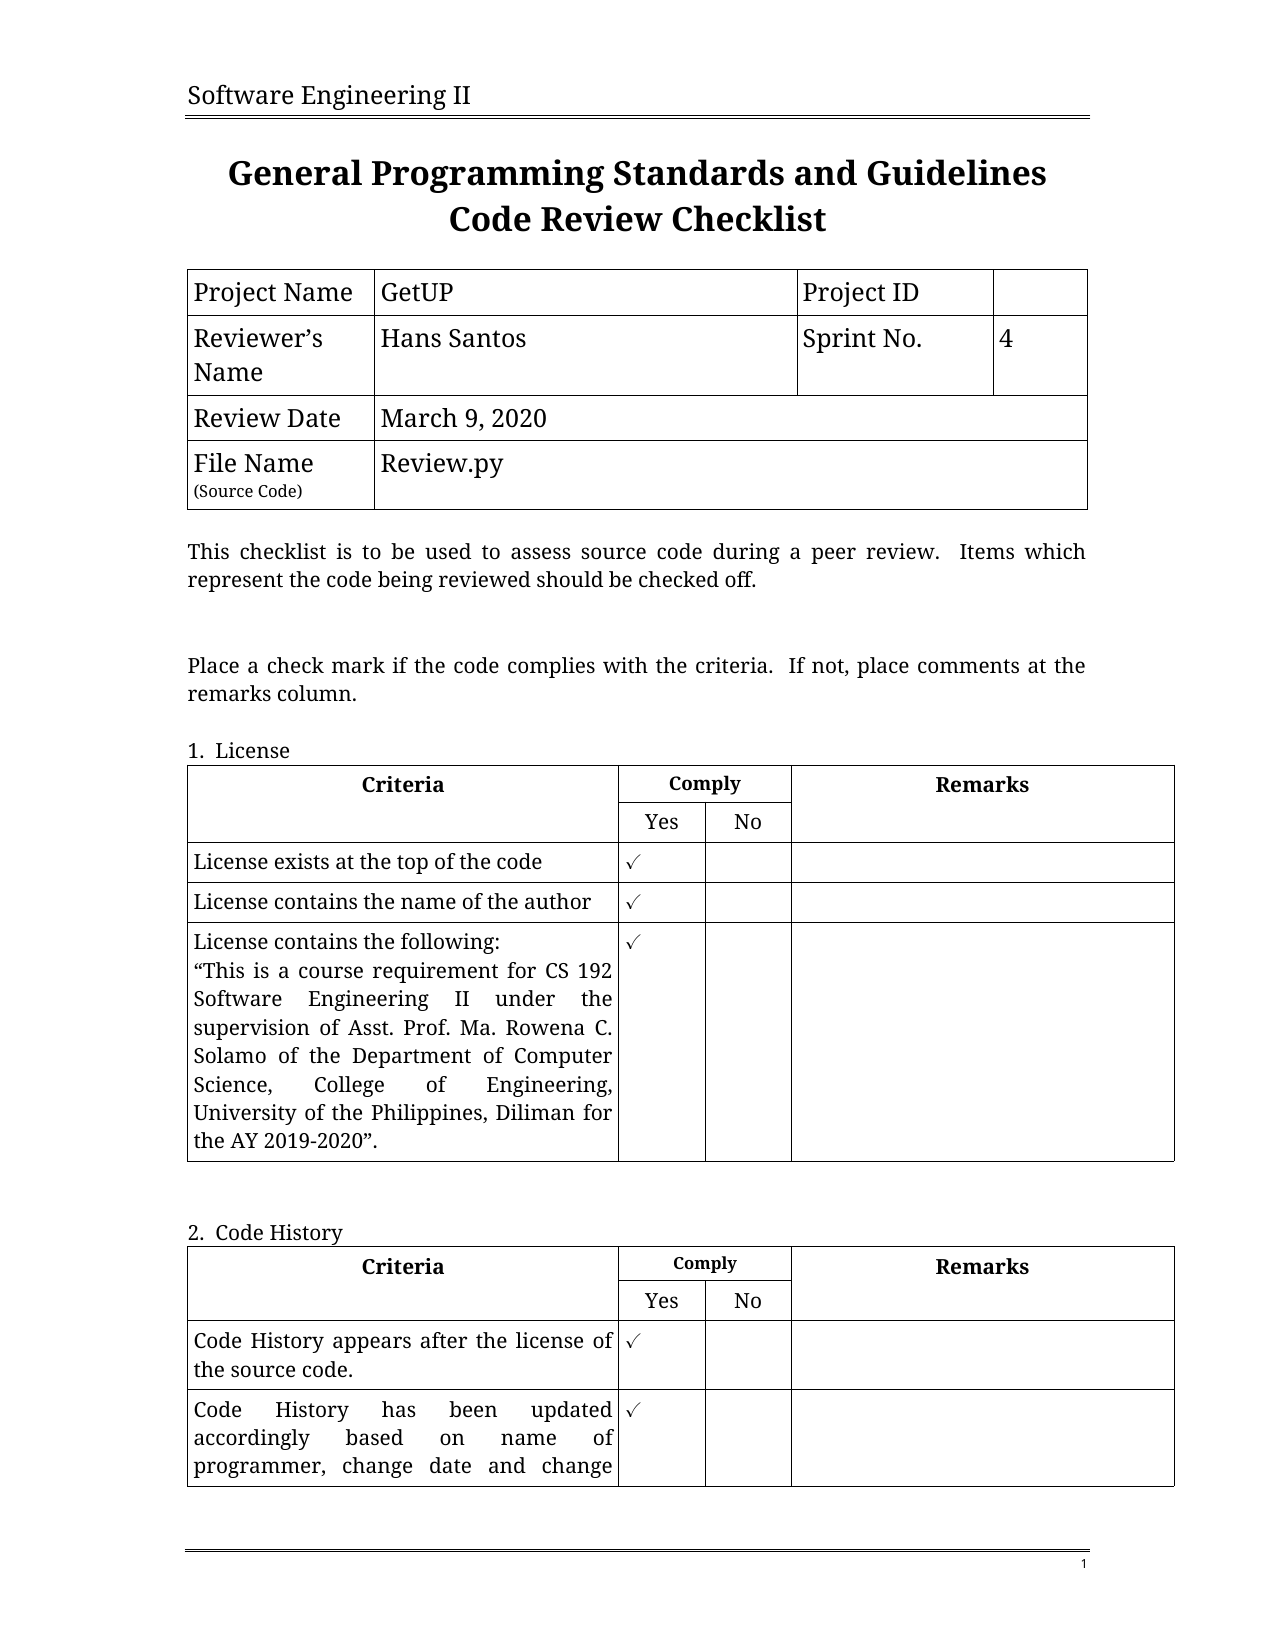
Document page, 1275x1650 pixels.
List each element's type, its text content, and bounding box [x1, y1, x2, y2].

table_cell Hans Santos [375, 316, 797, 394]
table_cell ✓ [619, 883, 705, 922]
table_cell ✓ [619, 1390, 705, 1486]
table_cell [792, 843, 1174, 882]
table_cell [792, 1321, 1174, 1389]
table_cell [792, 883, 1174, 922]
table_cell Yes [619, 1281, 705, 1320]
table_cell [706, 1321, 791, 1389]
table_cell [706, 1390, 791, 1486]
table_cell File Name (Source Code) [188, 441, 374, 508]
table_header Remarks [792, 766, 1174, 842]
table_cell Reviewer’s Name [188, 316, 374, 394]
table_cell ✓ [619, 923, 705, 1161]
table_cell Review.py [375, 441, 1087, 508]
text 1. License [187, 736, 1087, 764]
table_cell [792, 923, 1174, 1161]
table_cell [792, 1390, 1174, 1486]
table_cell Sprint No. [798, 316, 993, 394]
table_header Comply [619, 766, 791, 802]
table_header Criteria [188, 766, 618, 842]
table_header Remarks [792, 1247, 1174, 1320]
table_cell License contains the following: “This is a course requirement for CS 192 Software Engineering II under the supervision of Asst. Prof. Ma. Rowena C. Solamo of the Department of Computer Science, College of Engineering, University of the Philippines, Diliman for the AY 2019-2020”. [188, 923, 618, 1161]
table_cell Code History appears after the license of the source code. [188, 1321, 618, 1389]
table_cell License contains the name of the author [188, 883, 618, 922]
table_cell Review Date [188, 396, 374, 440]
table_cell Yes [619, 803, 705, 842]
table_cell [706, 843, 791, 882]
table_cell No [706, 1281, 791, 1320]
table_header Comply [619, 1247, 791, 1280]
table_cell ✓ [619, 1321, 705, 1389]
text This checklist is to be used to assess source code during a peer review. Items which represent the code being reviewed should be checked off. [187, 537, 1087, 594]
table_cell [706, 883, 791, 922]
table_cell ✓ [619, 843, 705, 882]
text General Programming Standards and Guidelines Code Review Checklist [187, 150, 1087, 241]
table_header [994, 270, 1087, 315]
table_cell 4 [994, 316, 1087, 394]
table_header Project Name [188, 270, 374, 315]
table_cell Code History has been updated accordingly based on name of programmer, change date and change [188, 1390, 618, 1486]
table_cell March 9, 2020 [375, 396, 1087, 440]
table_cell No [706, 803, 791, 842]
text 2. Code History [187, 1218, 1087, 1246]
table_cell License exists at the top of the code [188, 843, 618, 882]
table_header Criteria [188, 1247, 618, 1320]
table_header GetUP [375, 270, 797, 315]
table_cell [706, 923, 791, 1161]
table_header Project ID [798, 270, 993, 315]
text Place a check mark if the code complies with the criteria. If not, place comments at the remarks column. [187, 651, 1087, 708]
